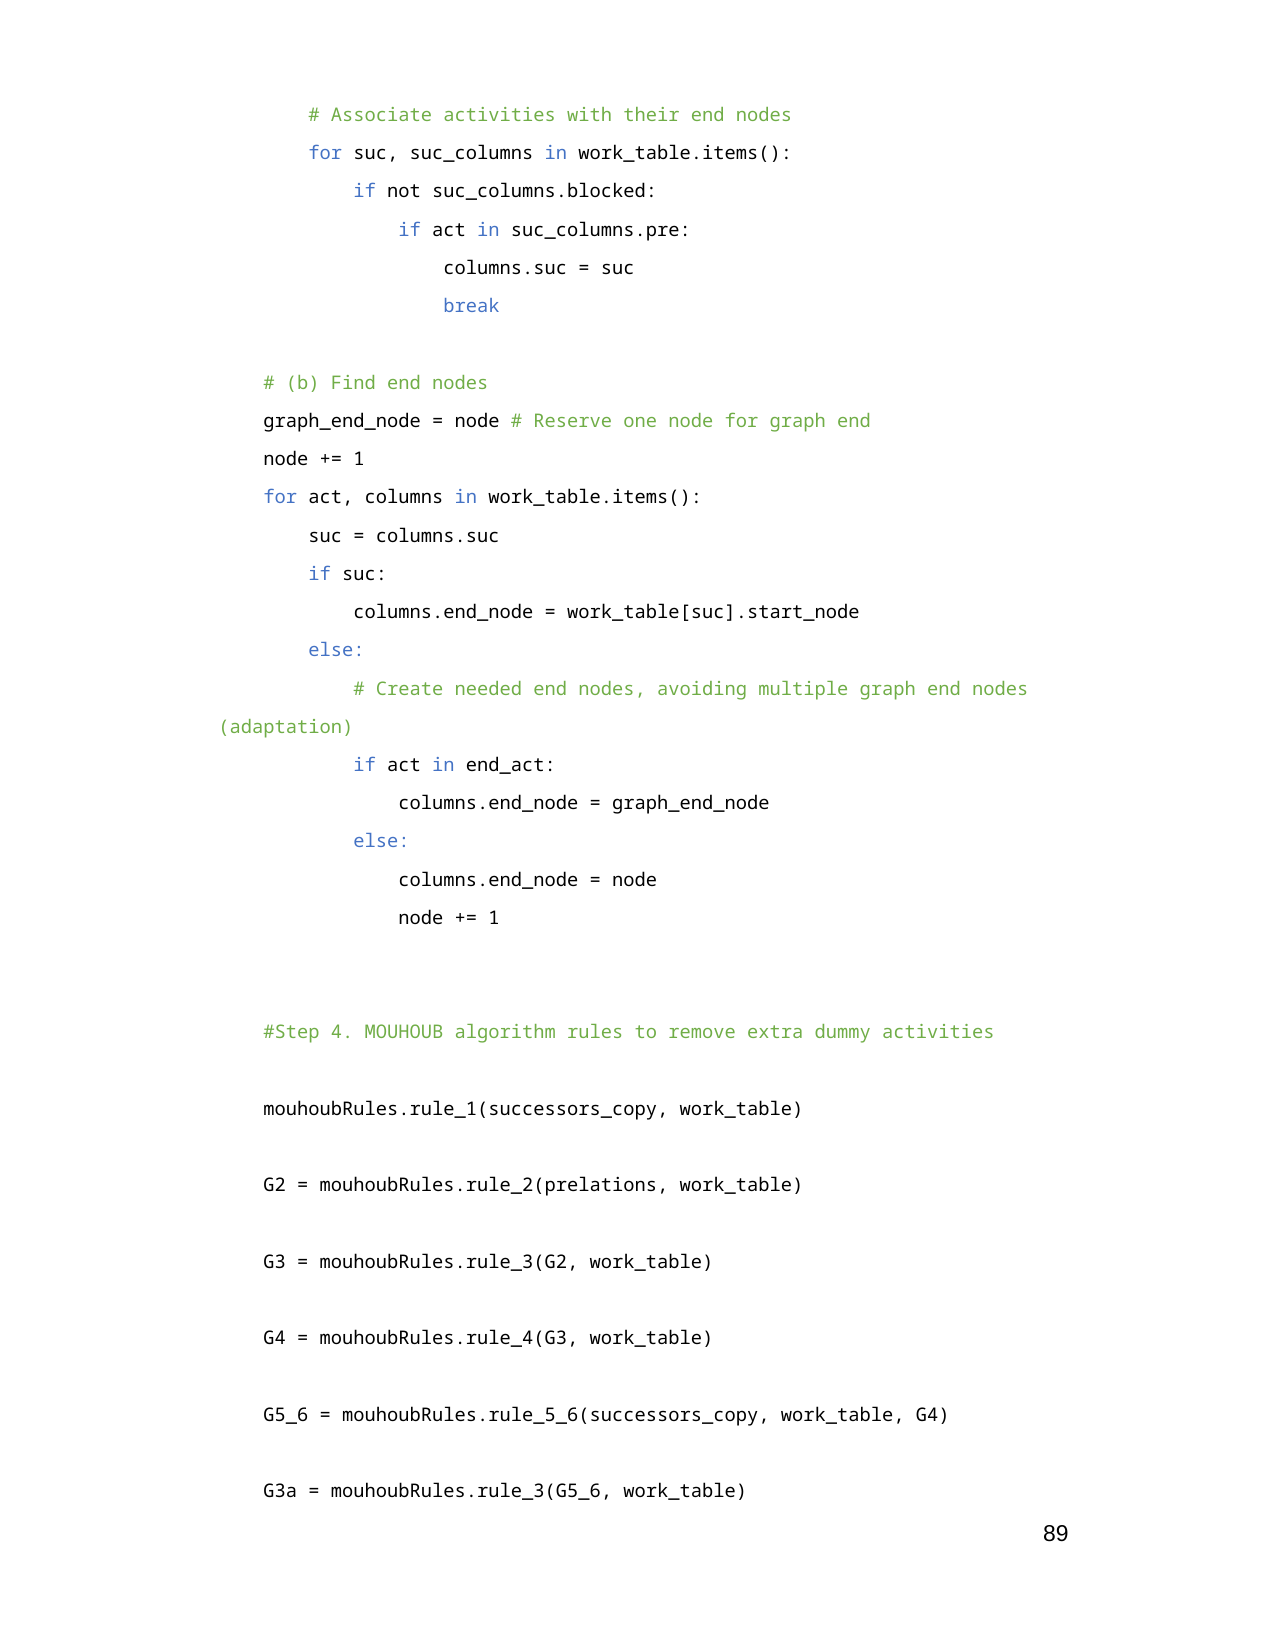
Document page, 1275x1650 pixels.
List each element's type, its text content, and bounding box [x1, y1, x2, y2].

table_header # Associate activities with their end nodes for suc, suc_columns in work_table.items(): if not suc_columns.blocked: if act in suc_columns.pre: columns.suc = suc break # (b) Find end nodes graph_end_node = node # Reserve one node for graph end node += 1 for act, columns in work_table.items(): suc = columns.suc if suc: columns.end_node = work_table[suc].start_node else: # Create needed end nodes, avoiding multiple graph end nodes (adaptation) if act in end_act: columns.end_node = graph_end_node else: columns.end_node = node node += 1 #Step 4. MOUHOUB algorithm rules to remove extra dummy activities mouhoubRules.rule_1(successors_copy, work_table) G2 = mouhoubRules.rule_2(prelations, work_table) G3 = mouhoubRules.rule_3(G2, work_table) G4 = mouhoubRules.rule_4(G3, work_table) G5_6 = mouhoubRules.rule_5_6(successors_copy, work_table, G4) G3a = mouhoubRules.rule_3(G5_6, work_table) [207, 101, 1067, 1514]
